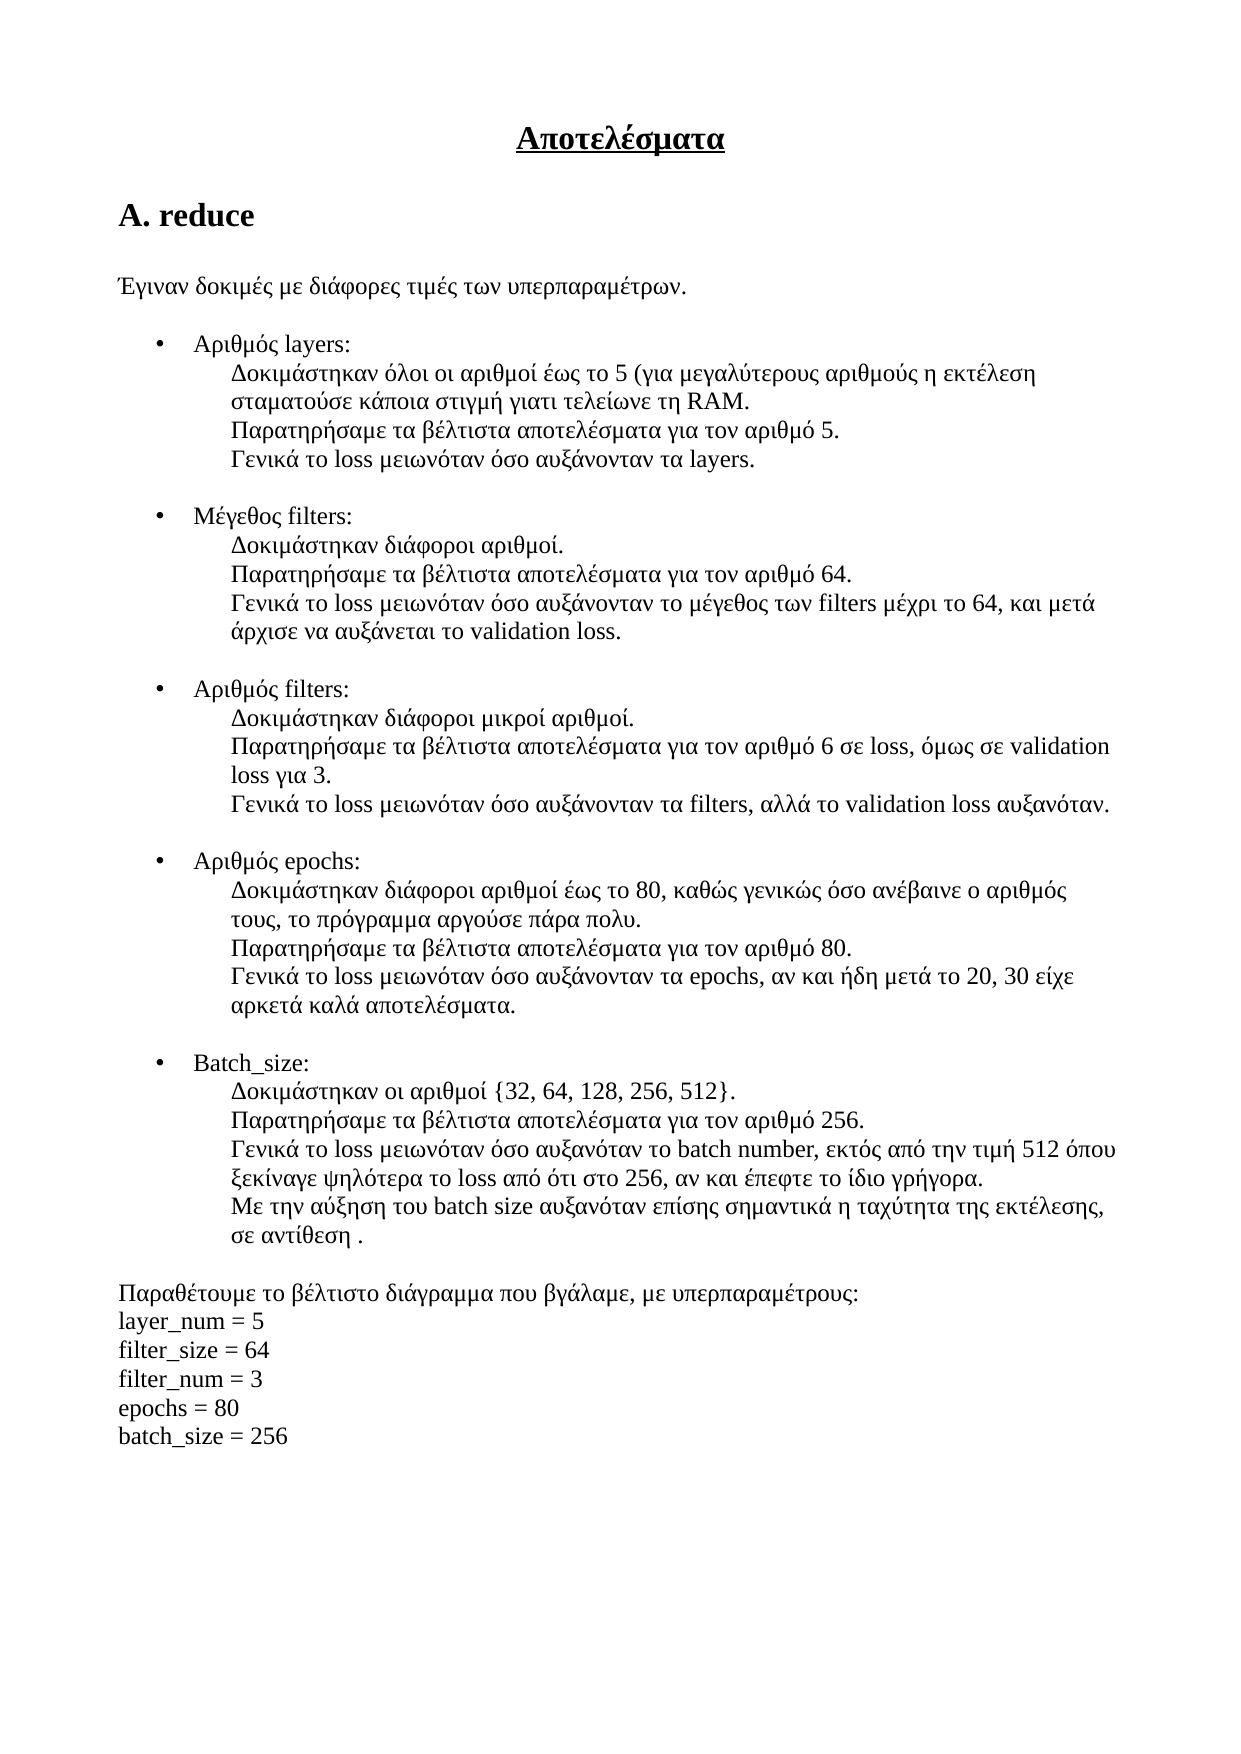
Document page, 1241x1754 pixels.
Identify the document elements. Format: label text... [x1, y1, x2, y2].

list Παρατηρήσαμε τα βέλτιστα αποτελέσματα για τον αριθμό 64. [193, 559, 1122, 588]
text Α. reduce [118, 195, 1122, 233]
list Γενικά το loss μειωνόταν όσο αυξανόταν το batch number, εκτός από την τιμή 512 όπου ξεκίναγε ψηλότερα το loss από ότι στο 256, αν και έπεφτε το ίδιο γρήγορα. [193, 1134, 1122, 1191]
text batch_size = 256 [118, 1421, 1122, 1450]
text Παραθέτουμε το βέλτιστο διάγραμμα που βγάλαμε, με υπερπαραμέτρους: [118, 1278, 1122, 1306]
list Δοκιμάστηκαν όλοι οι αριθμοί έως το 5 (για μεγαλύτερους αριθμούς η εκτέλεση σταματούσε κάποια στιγμή γιατι τελείωνε τη RΑΜ. [193, 358, 1122, 415]
list Αριθμός layers: [156, 329, 1122, 358]
list Δοκιμάστηκαν διάφοροι αριθμοί. [193, 530, 1122, 559]
text epochs = 80 [118, 1393, 1122, 1421]
list Δοκιμάστηκαν οι αριθμοί {32, 64, 128, 256, 512}. [193, 1076, 1122, 1105]
list Aριθμός epochs: [156, 846, 1122, 875]
text filter_size = 64 [118, 1335, 1122, 1364]
list Γενικά το loss μειωνόταν όσο αυξάνονταν τα epochs, αν και ήδη μετά το 20, 30 είχε αρκετά καλά αποτελέσματα. [193, 961, 1122, 1019]
list Μέγεθος filters: [156, 501, 1122, 530]
list Γενικά το loss μειωνόταν όσο αυξάνονταν τα layers. [193, 444, 1122, 473]
text Έγιναν δοκιμές με διάφορες τιμές των υπερπαραμέτρων. [118, 271, 1122, 300]
text filter_num = 3 [118, 1364, 1122, 1393]
list Παρατηρήσαμε τα βέλτιστα αποτελέσματα για τον αριθμό 80. [193, 933, 1122, 961]
list Δοκιμάστηκαν διάφοροι μικροί αριθμοί. [193, 703, 1122, 731]
list Παρατηρήσαμε τα βέλτιστα αποτελέσματα για τον αριθμό 6 σε loss, όμως σε validation loss για 3. [193, 731, 1122, 789]
text Αποτελέσματα [118, 118, 1122, 156]
list Με την αύξηση του batch size αυξανόταν επίσης σημαντικά η ταχύτητα της εκτέλεσης, σε αντίθεση . [193, 1191, 1122, 1249]
list Παρατηρήσαμε τα βέλτιστα αποτελέσματα για τον αριθμό 256. [193, 1105, 1122, 1134]
list Γενικά το loss μειωνόταν όσο αυξάνονταν το μέγεθος των filters μέχρι το 64, και μετά άρχισε να αυξάνεται το validation loss. [193, 588, 1122, 645]
list Γενικά το loss μειωνόταν όσο αυξάνονταν τα filters, αλλά το validation loss αυξανόταν. [193, 789, 1122, 818]
list Παρατηρήσαμε τα βέλτιστα αποτελέσματα για τον αριθμό 5. [193, 415, 1122, 444]
text layer_num = 5 [118, 1306, 1122, 1335]
list Δοκιμάστηκαν διάφοροι αριθμοί έως το 80, καθώς γενικώς όσο ανέβαινε ο αριθμός τους, το πρόγραμμα αργούσε πάρα πολυ. [193, 875, 1122, 933]
list Αριθμός filters: [156, 674, 1122, 703]
list Batch_size: [156, 1048, 1122, 1076]
